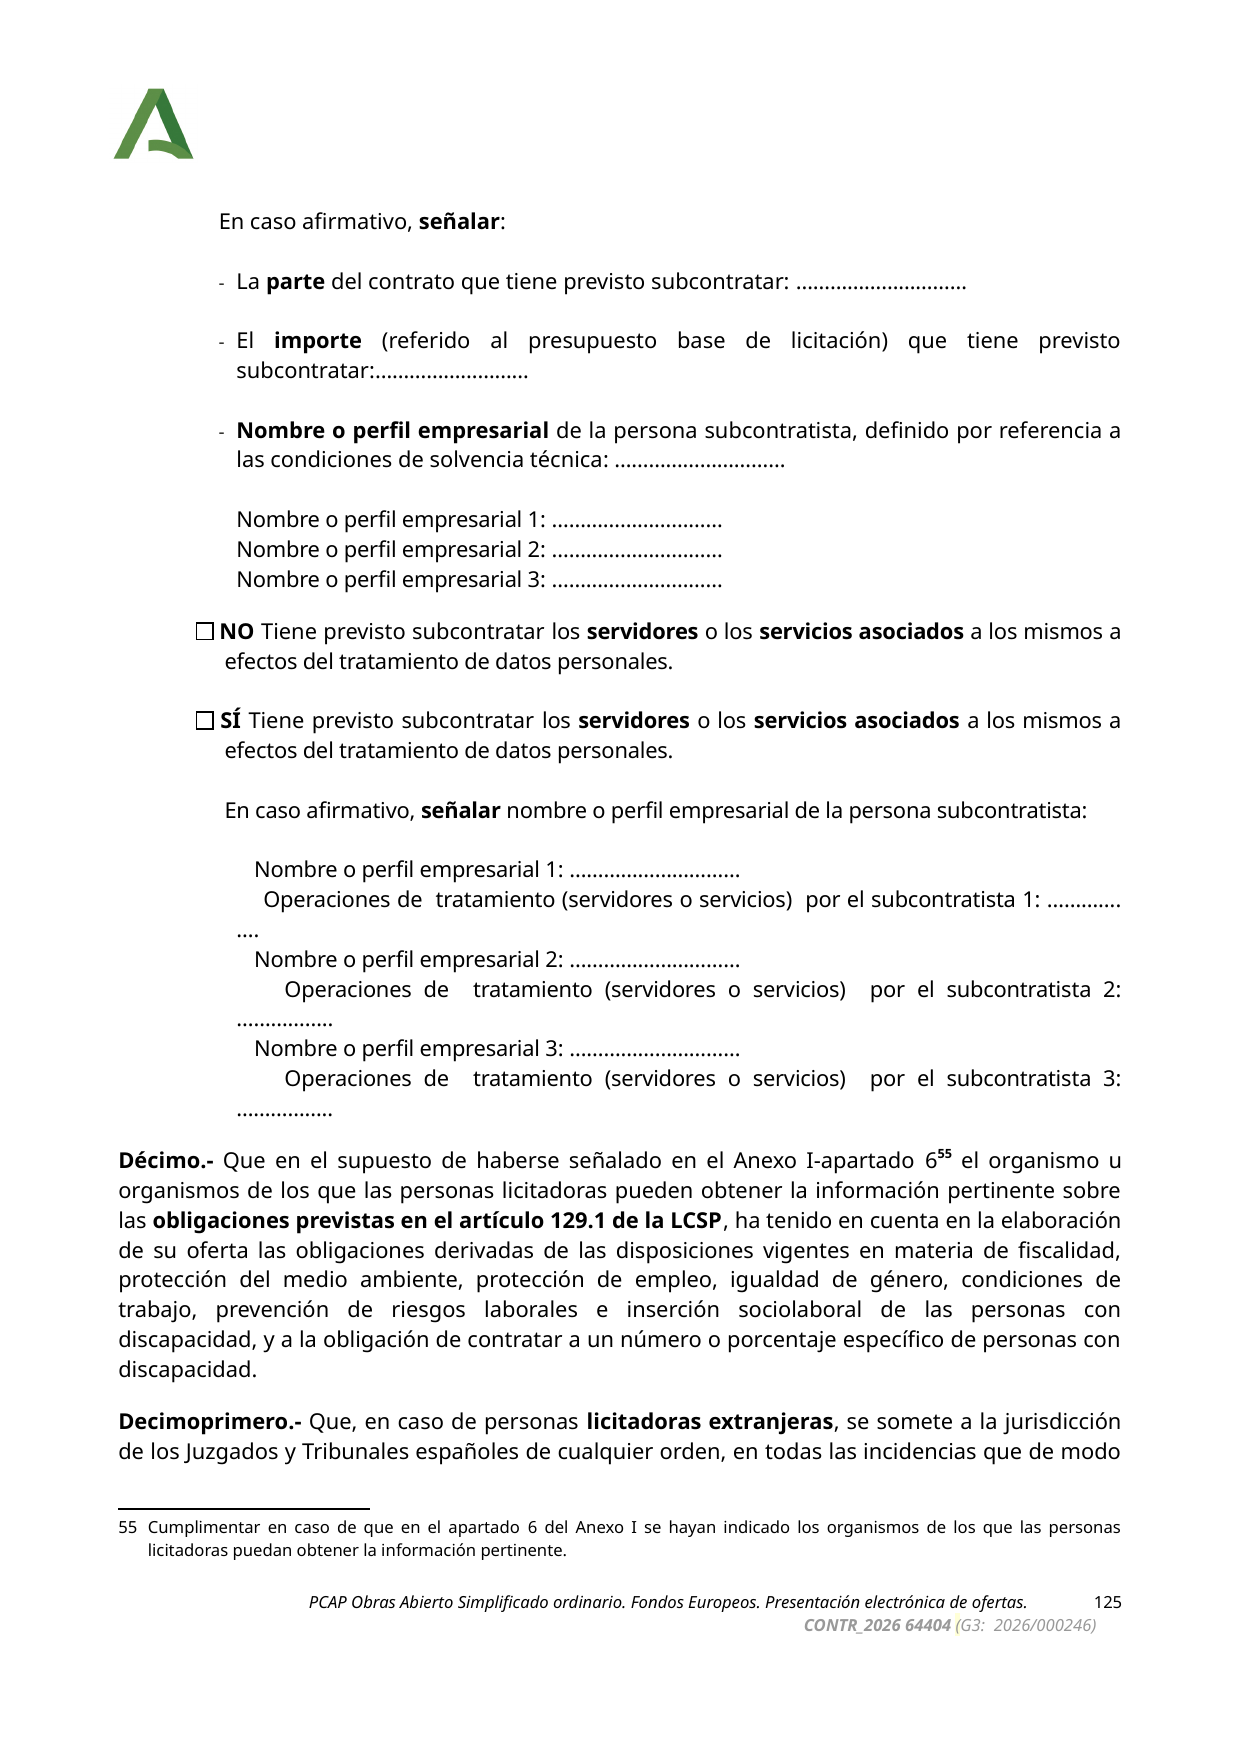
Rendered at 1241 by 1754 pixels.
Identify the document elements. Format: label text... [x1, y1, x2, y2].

text Operaciones de tratamiento (servidores o servicios) por el subcontratista 1: ………….…. [236, 884, 1122, 944]
text Nombre o perfil empresarial 2: ………………………… [236, 534, 1122, 564]
text Nombre o perfil empresarial 2: ………………………… [236, 944, 1122, 974]
list Nombre o perfil empresarial de la persona subcontratista, definido por referencia a las condiciones de solvencia técnica: ………………………… [218, 415, 1122, 474]
text En caso afirmativo, señalar nombre o perfil empresarial de la persona subcontratista: [224, 795, 1122, 825]
text Nombre o perfil empresarial 3: ………………………… [236, 564, 1122, 593]
list Cumplimentar en caso de que en el apartado 6 del Anexo I se hayan indicado los organismos de los que las personas licitadoras puedan obtener la información pertinente. [118, 1516, 1122, 1561]
text En caso afirmativo, señalar: [159, 206, 1122, 236]
picture [109, 84, 198, 163]
list Decimoprimero.- Que, en caso de personas licitadoras extranjeras, se somete a la jurisdicción de los Juzgados y Tribunales españoles de cualquier orden, en todas las incidencias que de modo [118, 1406, 1122, 1466]
text Operaciones de tratamiento (servidores o servicios) por el subcontratista 3: ￹…………….. [236, 1063, 1122, 1123]
list La parte del contrato que tiene previsto subcontratar: ………………………… [218, 266, 1122, 296]
text Nombre o perfil empresarial 1: ………………………… [236, 854, 1122, 884]
list Décimo.- Que en el supuesto de haberse señalado en el Anexo I-apartado 6 el organismo u organismos de los que las personas licitadoras pueden obtener la información pertinente sobre las obligaciones previstas en el artículo 129.1 de la LCSP, ha tenido en cuenta en la elaboración de su oferta las obligaciones derivadas de las disposiciones vigentes en materia de fiscalidad, protección del medio ambiente, protección de empleo, igualdad de género, condiciones de trabajo, prevención de riesgos laborales e inserción sociolaboral de las personas con discapacidad, y a la obligación de contratar a un número o porcentaje específico de personas con discapacidad. [118, 1145, 1122, 1384]
list El importe (referido al presupuesto base de licitación) que tiene previsto subcontratar:……………………… [218, 325, 1122, 385]
text Nombre o perfil empresarial 3: ………………………… [236, 1033, 1122, 1063]
text NO Tiene previsto subcontratar los servidores o los servicios asociados a los mismos a efectos del tratamiento de datos personales. [195, 616, 1122, 676]
text Operaciones de tratamiento (servidores o servicios) por el subcontratista 2: …………….. [236, 974, 1122, 1033]
text Nombre o perfil empresarial 1: ………………………… [236, 504, 1122, 534]
text SÍ Tiene previsto subcontratar los servidores o los servicios asociados a los mismos a efectos del tratamiento de datos personales. [195, 706, 1122, 765]
